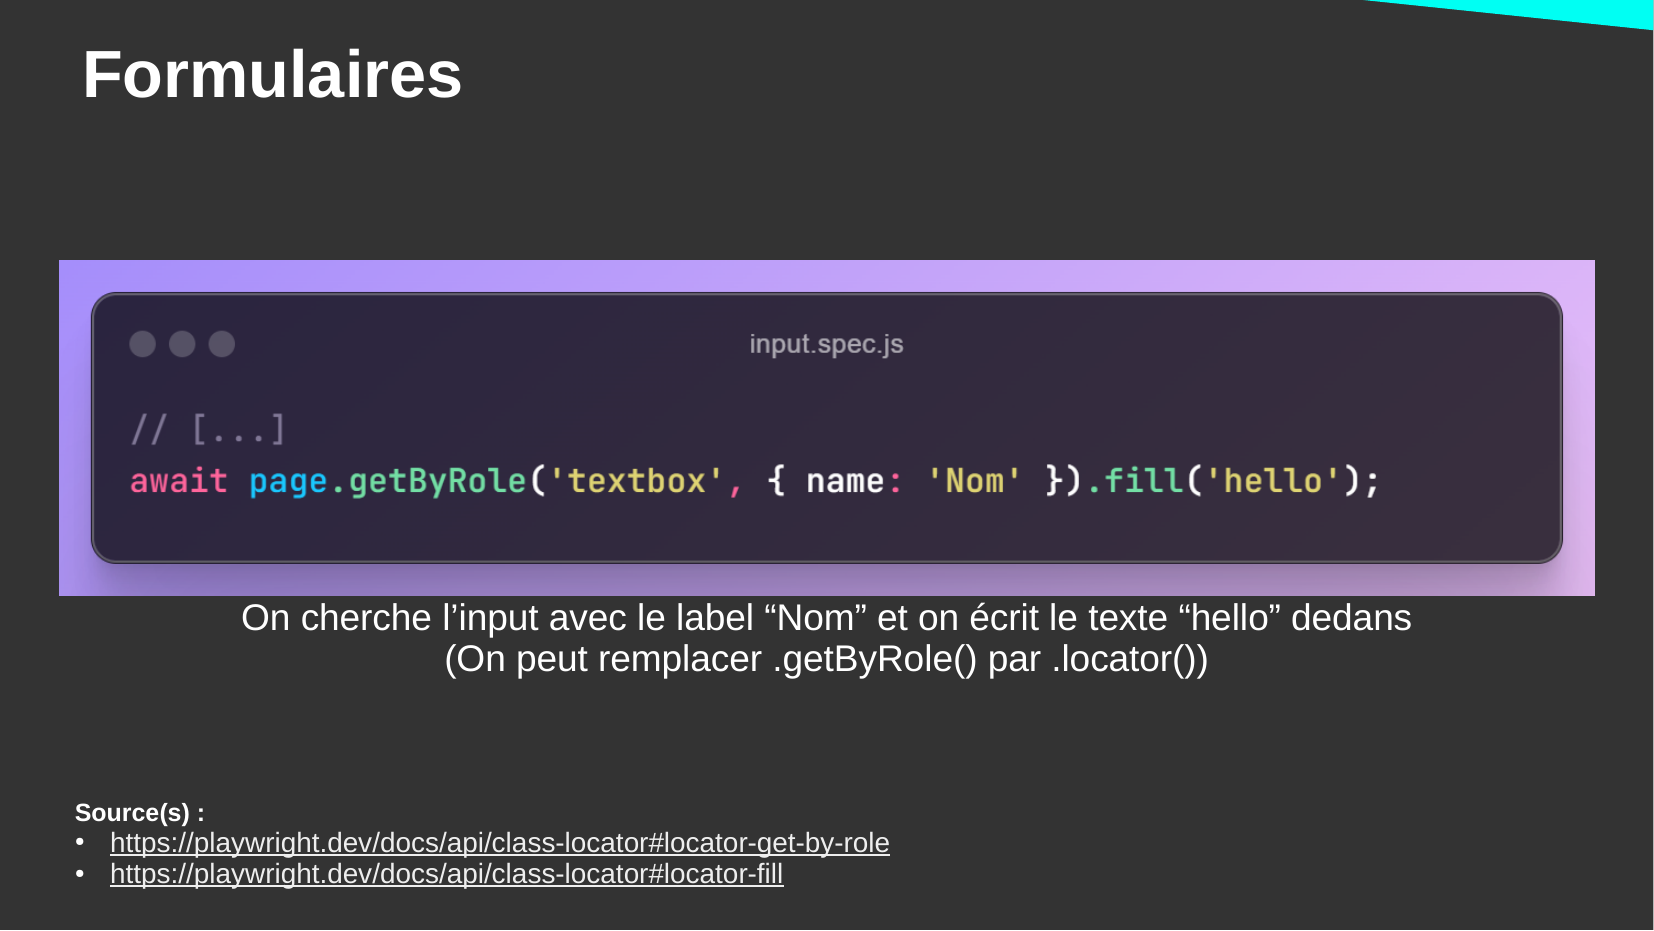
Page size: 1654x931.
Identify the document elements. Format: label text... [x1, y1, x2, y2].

list On cherche l’input avec le label “Nom” et on écrit le texte “hello” dedans (On peut remplacer .getByRole() par .locator()) [165, 596, 1489, 680]
text_box Source(s) : https://playwright.dev/docs/api/class-locator#locator-get-by-role https://playwright.dev/docs/api/class-locator#locator-fill [60, 791, 1546, 898]
picture [59, 260, 1595, 596]
title Formulaires [82, 37, 1158, 112]
text_box [1363, 0, 1654, 31]
